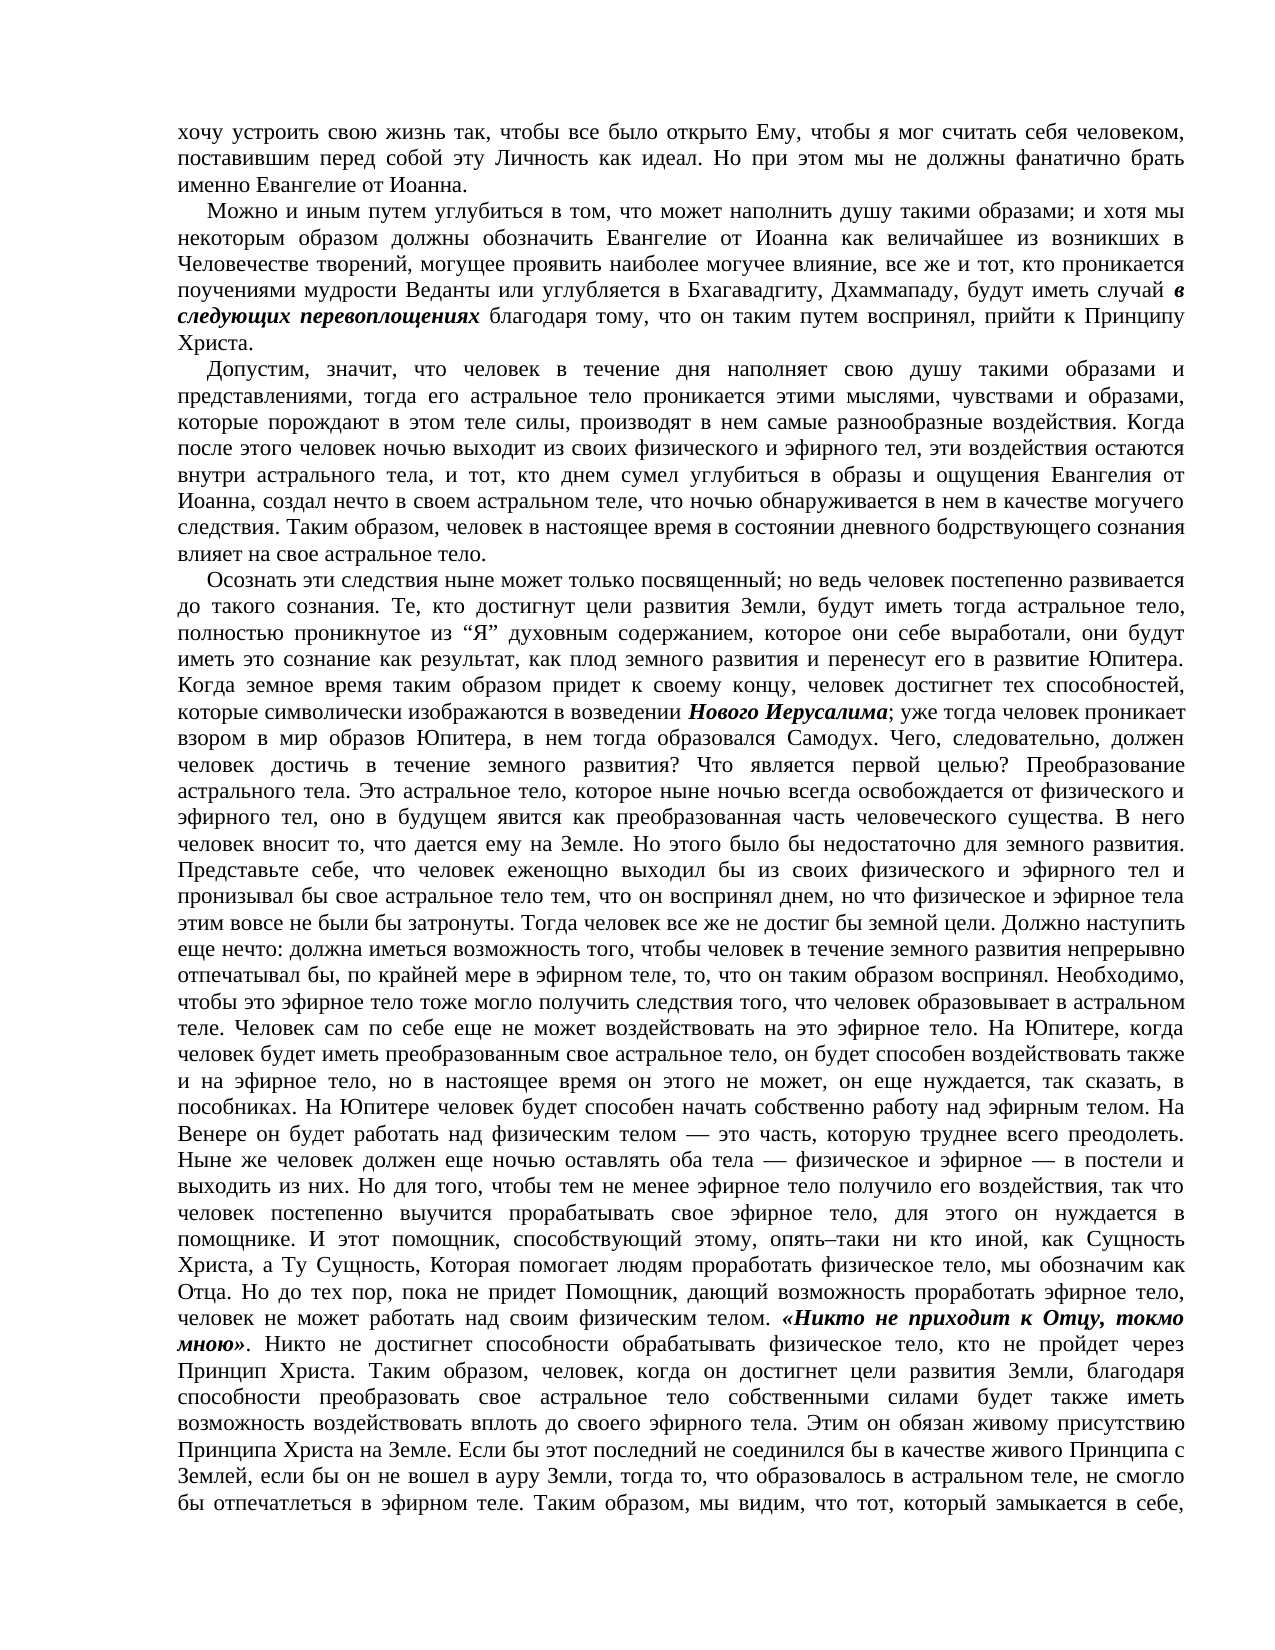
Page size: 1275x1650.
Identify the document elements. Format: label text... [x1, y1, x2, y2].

text хочу устроить свою жизнь так, чтобы все было открыто Ему, чтобы я мог считать себя человеком, поставившим перед собой эту Личность как идеал. Но при этом мы не должны фанатично брать именно Евангелие от Иоанна. [177, 118, 1186, 197]
text Осознать эти следствия ныне может только посвященный; но ведь человек постепенно развивается до такого сознания. Те, кто достигнут цели развития Земли, будут иметь тогда астральное тело, полностью проникнутое из “Я” духовным содержанием, которое они себе выработали, они будут иметь это сознание как результат, как плод земного развития и перенесут его в развитие Юпитера. Когда земное время таким образом придет к своему концу, человек достигнет тех способностей, которые символически изображаются в возведении Нового Иерусалима; уже тогда человек проникает взором в мир образов Юпитера, в нем тогда образовался Самодух. Чего, следовательно, должен человек достичь в течение земного развития? Что является первой целью? Преобразование астрального тела. Это астральное тело, которое ныне ночью всегда освобождается от физического и эфирного тел, оно в будущем явится как преобразованная часть человеческого существа. В него человек вносит то, что дается ему на Земле. Но этого было бы недостаточно для земного развития. Представьте себе, что человек еженощно выходил бы из своих физического и эфирного тел и пронизывал бы свое астральное тело тем, что он воспринял днем, но что физическое и эфирное тела этим вовсе не были бы затронуты. Тогда человек все же не достиг бы земной цели. Должно наступить еще нечто: должна иметься возможность того, чтобы человек в течение земного развития непрерывно отпечатывал бы, по крайней мере в эфирном теле, то, что он таким образом воспринял. Необходимо, чтобы это эфирное тело тоже могло получить следствия того, что человек образовывает в астральном теле. Человек сам по себе еще не может воздействовать на это эфирное тело. На Юпитере, когда человек будет иметь преобразованным свое астральное тело, он будет способен воздействовать также и на эфирное тело, но в настоящее время он этого не может, он еще нуждается, так сказать, в пособниках. На Юпитере человек будет способен начать собственно работу над эфирным телом. На Венере он будет работать над физическим телом — это часть, которую труднее всего преодолеть. Ныне же человек должен еще ночью оставлять оба тела — физическое и эфирное — в постели и выходить из них. Но для того, чтобы тем не менее эфирное тело получило его воздействия, так что человек постепенно выучится прорабатывать свое эфирное тело, для этого он нуждается в помощнике. И этот помощник, способствующий этому, опять–таки ни кто иной, как Сущность Христа, а Ту Сущность, Которая помогает людям проработать физическое тело, мы обозначим как Отца. Но до тех пор, пока не придет Помощник, дающий возможность проработать эфирное тело, человек не может работать над своим физическим телом. «Никто не приходит к Отцу, токмо мною». Никто не достигнет способности обрабатывать физическое тело, кто не пройдет через Принцип Христа. Таким образом, человек, когда он достигнет цели развития Земли, благодаря способности преобразовать свое астральное тело собственными силами будет также иметь возможность воздействовать вплоть до своего эфирного тела. Этим он обязан живому присутствию Принципа Христа на Земле. Если бы этот последний не соединился бы в качестве живого Принципа с Землей, если бы он не вошел в ауру Земли, тогда то, что образовалось в астральном теле, не смогло бы отпечатлеться в эфирном теле. Таким образом, мы видим, что тот, который замыкается в себе, [177, 566, 1186, 1515]
text Допустим, значит, что человек в течение дня наполняет свою душу такими образами и представлениями, тогда его астральное тело проникается этими мыслями, чувствами и образами, которые порождают в этом теле силы, производят в нем самые разнообразные воздействия. Когда после этого человек ночью выходит из своих физического и эфирного тел, эти воздействия остаются внутри астрального тела, и тот, кто днем сумел углубиться в образы и ощущения Евангелия от Иоанна, создал нечто в своем астральном теле, что ночью обнаруживается в нем в качестве могучего следствия. Таким образом, человек в настоящее время в состоянии дневного бодрствующего сознания влияет на свое астральное тело. [177, 355, 1186, 566]
text Можно и иным путем углубиться в том, что может наполнить душу такими образами; и хотя мы некоторым образом должны обозначить Евангелие от Иоанна как величайшее из возникших в Человечестве творений, могущее проявить наиболее могучее влияние, все же и тот, кто проникается поучениями мудрости Веданты или углубляется в Бхагавадгиту, Дхаммападу, будут иметь случай в следующих перевоплощениях благодаря тому, что он таким путем воспринял, прийти к Принципу Христа. [177, 197, 1186, 355]
